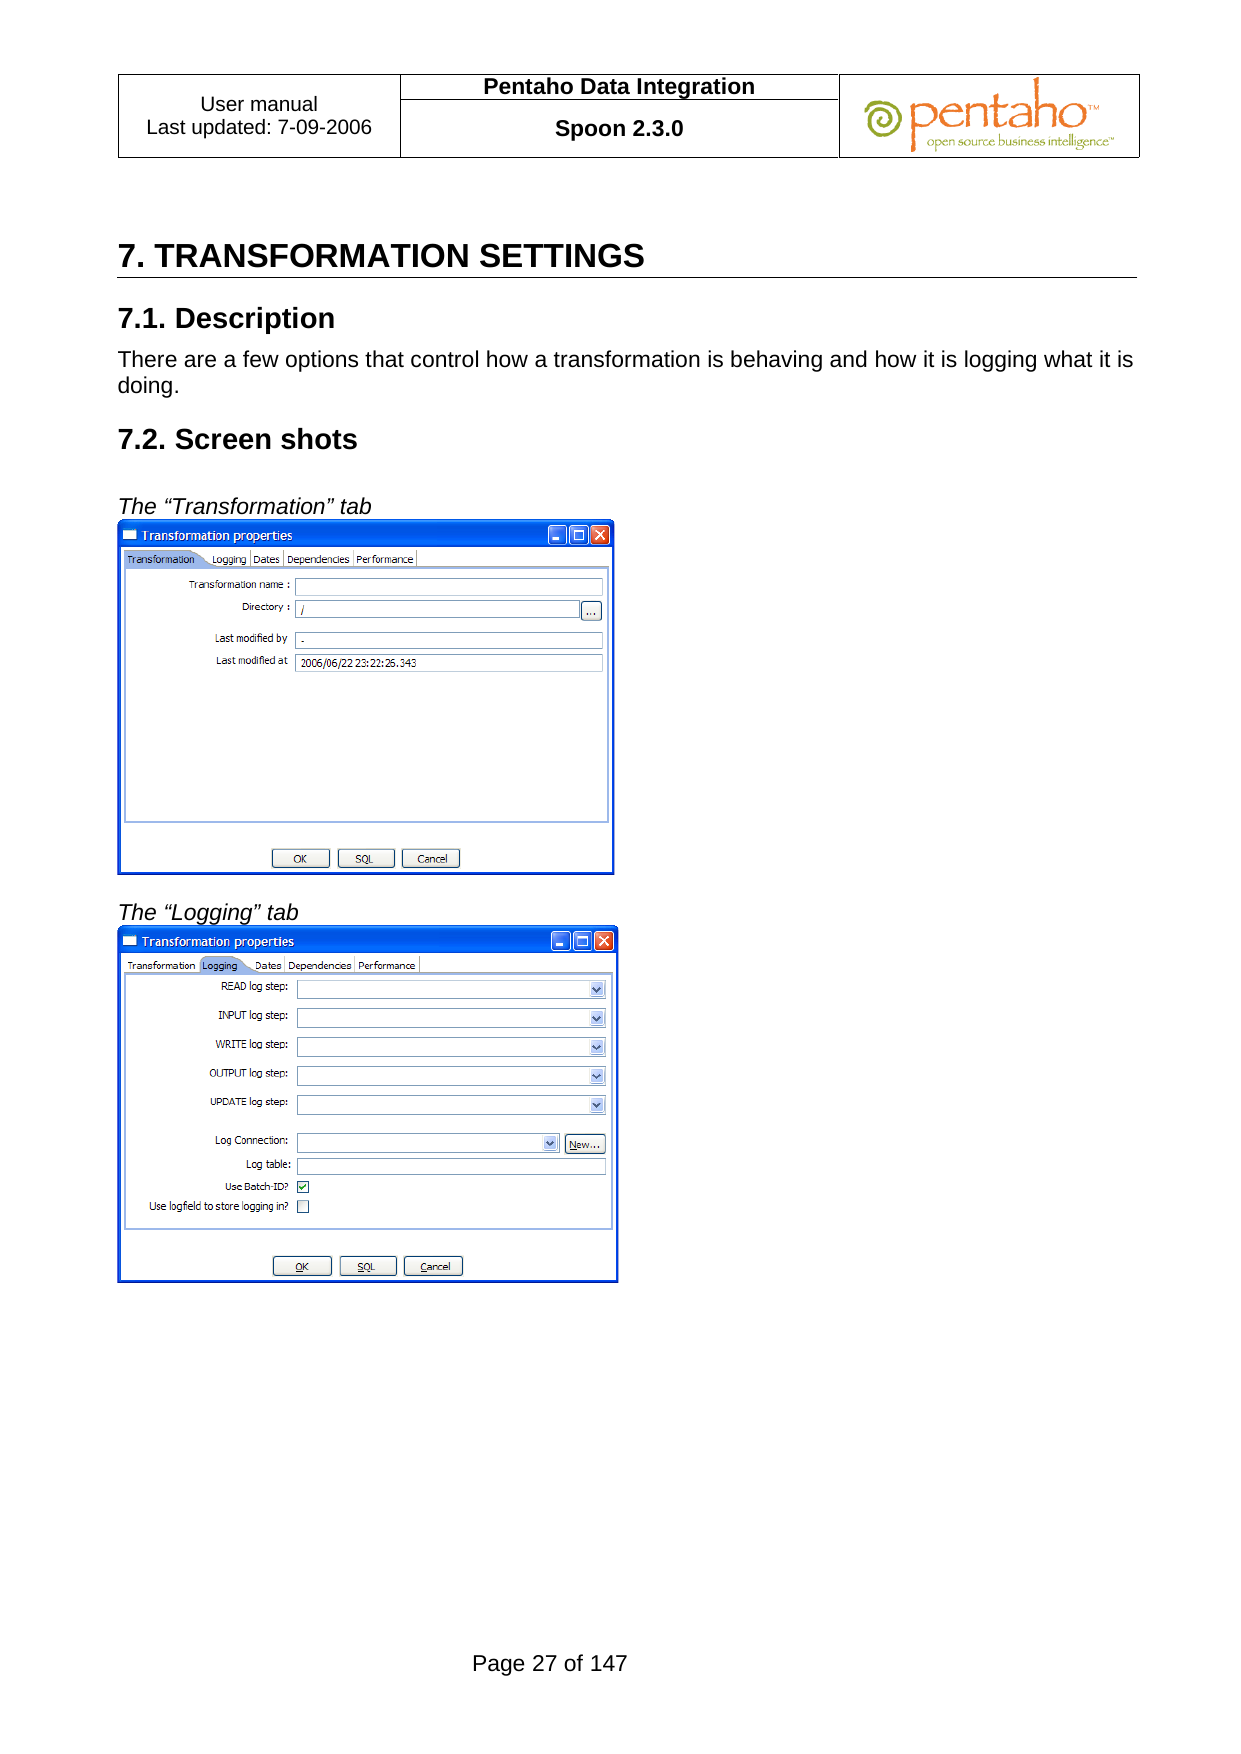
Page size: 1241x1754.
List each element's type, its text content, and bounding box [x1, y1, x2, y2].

picture [117, 925, 619, 1283]
subtitle Description [117, 302, 1137, 334]
text The “Logging” tab [117, 900, 1137, 925]
text The “Transformation” tab [117, 494, 1137, 519]
text There are a few options that control how a transformation is behaving and how it is logging what it is doing. [117, 347, 1137, 398]
picture [117, 519, 615, 875]
subtitle Transformation settings [117, 238, 1137, 277]
subtitle Screen shots [117, 423, 1137, 456]
